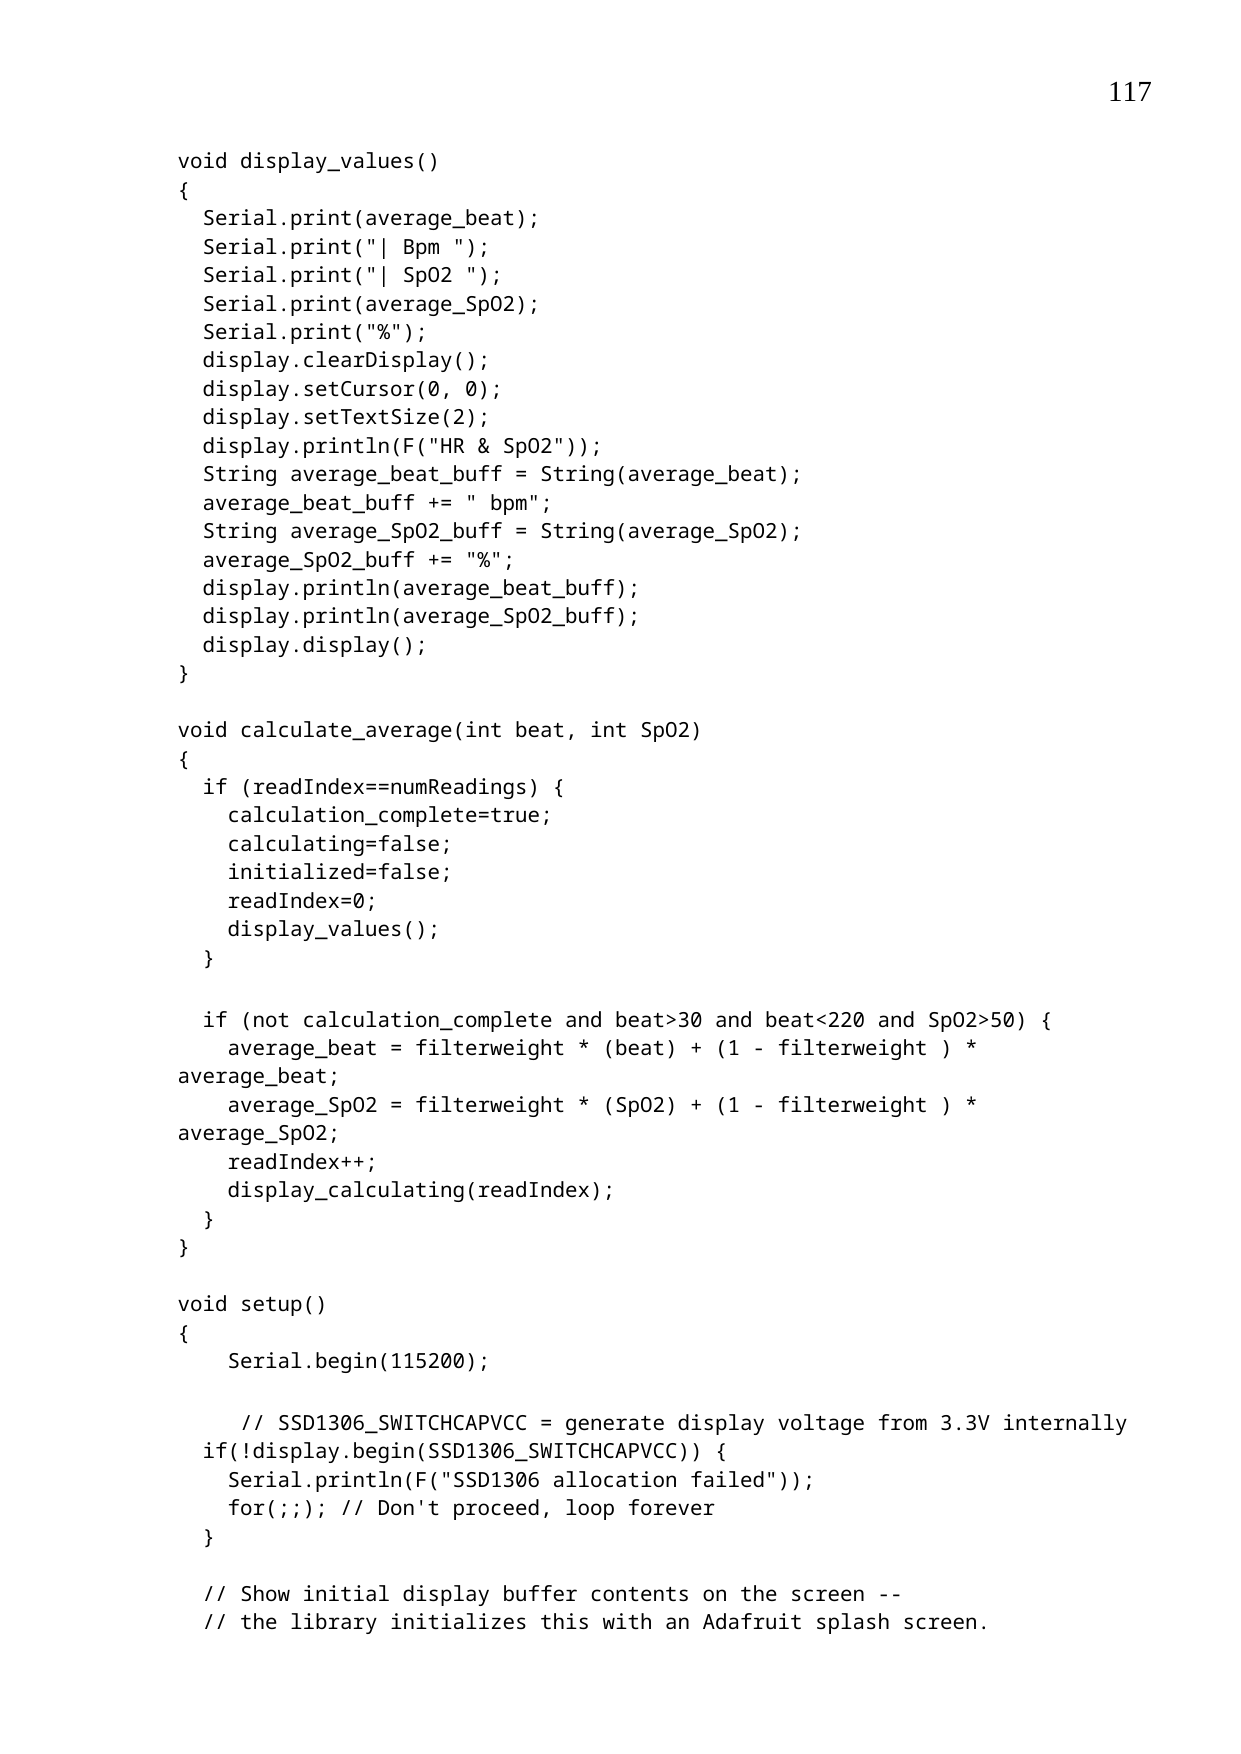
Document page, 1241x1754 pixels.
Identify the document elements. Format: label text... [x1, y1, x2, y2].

text display.clearDisplay(); [177, 346, 1152, 374]
text average_SpO2_buff += "%"; [177, 545, 1152, 573]
text calculating=false; [177, 829, 1152, 857]
text Serial.print("%"); [177, 317, 1152, 346]
text Serial.print(average_SpO2); [177, 289, 1152, 317]
text for(;;); // Don't proceed, loop forever [177, 1493, 1152, 1522]
text if (not calculation_complete and beat>30 and beat<220 and SpO2>50) { [177, 1005, 1152, 1033]
text // SSD1306_SWITCHCAPVCC = generate display voltage from 3.3V internally [177, 1408, 1152, 1436]
text display.setCursor(0, 0); [177, 374, 1152, 402]
text String average_SpO2_buff = String(average_SpO2); [177, 516, 1152, 545]
text display.println(F("HR & SpO2")); [177, 431, 1152, 459]
text Serial.println(F("SSD1306 allocation failed")); [177, 1465, 1152, 1493]
text } [177, 1232, 1152, 1261]
text display.println(average_beat_buff); [177, 573, 1152, 602]
text void display_values() [177, 147, 1152, 175]
text void setup() [177, 1289, 1152, 1318]
text readIndex++; [177, 1147, 1152, 1175]
text average_beat_buff += " bpm"; [177, 488, 1152, 516]
text Serial.print(average_beat); [177, 203, 1152, 232]
text } [177, 943, 1152, 971]
text average_beat = filterweight * (beat) + (1 - filterweight ) * average_beat; [177, 1033, 1152, 1090]
text initialized=false; [177, 857, 1152, 886]
text } [177, 1522, 1152, 1550]
text // the library initializes this with an Adafruit splash screen. [177, 1607, 1152, 1636]
text readIndex=0; [177, 886, 1152, 914]
text { [177, 744, 1152, 772]
text display.println(average_SpO2_buff); [177, 602, 1152, 630]
text average_SpO2 = filterweight * (SpO2) + (1 - filterweight ) * average_SpO2; [177, 1090, 1152, 1147]
text { [177, 1318, 1152, 1346]
text } [177, 1204, 1152, 1232]
text Serial.print("| Bpm "); [177, 232, 1152, 260]
text String average_beat_buff = String(average_beat); [177, 459, 1152, 488]
text void calculate_average(int beat, int SpO2) [177, 715, 1152, 744]
text display.setTextSize(2); [177, 402, 1152, 431]
text Serial.print("| SpO2 "); [177, 260, 1152, 289]
text display_calculating(readIndex); [177, 1175, 1152, 1204]
text } [177, 658, 1152, 687]
text Serial.begin(115200); [177, 1346, 1152, 1374]
text display_values(); [177, 914, 1152, 943]
text // Show initial display buffer contents on the screen -- [177, 1579, 1152, 1607]
text calculation_complete=true; [177, 801, 1152, 829]
text if (readIndex==numReadings) { [177, 772, 1152, 801]
text { [177, 175, 1152, 203]
text display.display(); [177, 630, 1152, 658]
text if(!display.begin(SSD1306_SWITCHCAPVCC)) { [177, 1436, 1152, 1465]
